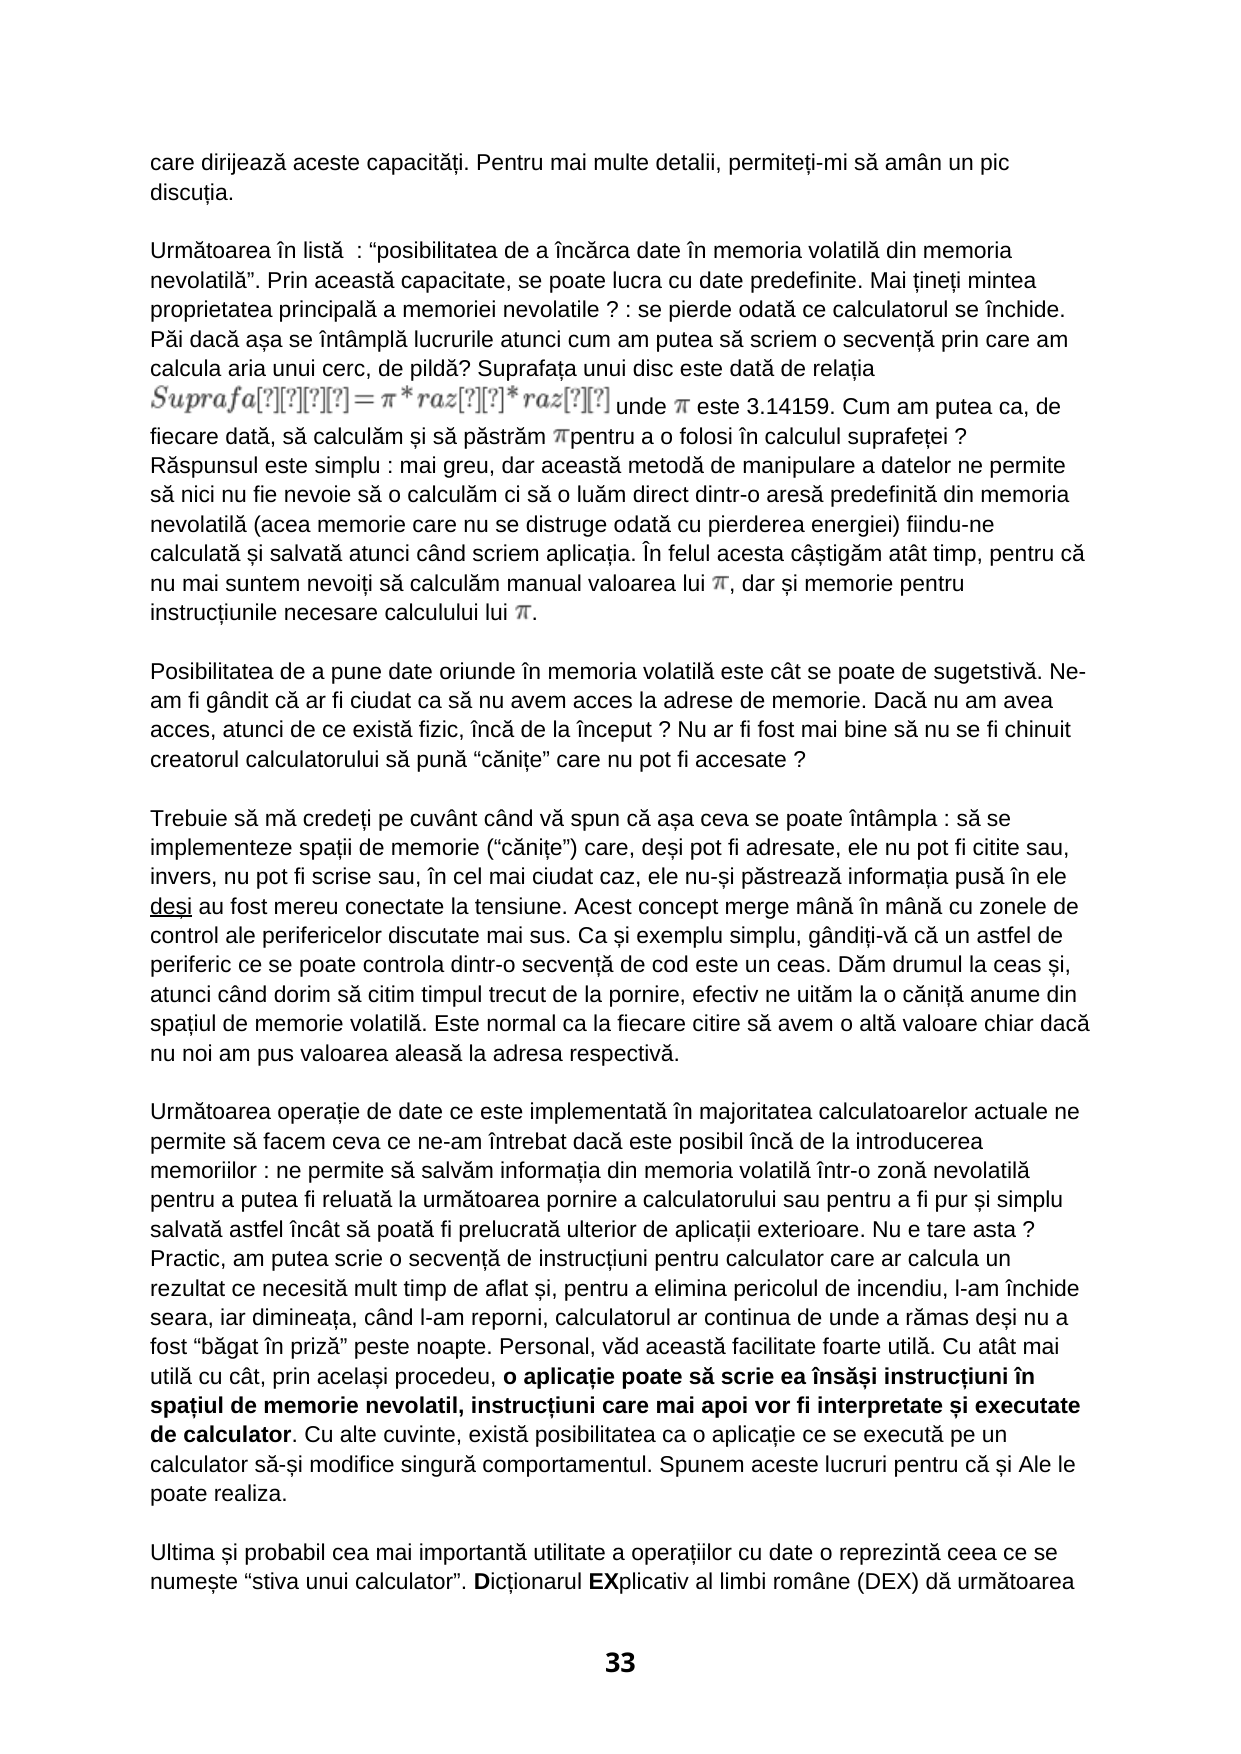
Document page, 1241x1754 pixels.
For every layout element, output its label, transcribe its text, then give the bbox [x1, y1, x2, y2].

text Ultima și probabil cea mai importantă utilitate a operațiilor cu date o reprezintă ceea ce se numește “stiva unui calculator”. Dicționarul EXplicativ al limbi române (DEX) dă următoarea [150, 1539, 1090, 1594]
text Răspunsul este simplu : mai greu, dar această metodă de manipulare a datelor ne permite să nici nu fie nevoie să o calculăm ci să o luăm direct dintr-o aresă predefinită din memoria nevolatilă (acea memorie care nu se distruge odată cu pierderea energiei) fiindu-ne calculată și salvată atunci când scriem aplicația. În felul acesta câștigăm atât timp, pentru că nu mai suntem nevoiți să calculăm manual valoarea lui , dar și memorie pentru instrucțiunile necesare calculului lui . [150, 453, 1090, 625]
text Următoarea în listă : “posibilitatea de a încărca date în memoria volatilă din memoria nevolatilă”. Prin această capacitate, se poate lucra cu date predefinite. Mai țineți mintea proprietatea principală a memoriei nevolatile ? : se pierde odată ce calculatorul se închide. Păi dacă așa se întâmplă lucrurile atunci cum am putea să scriem o secvență prin care am calcula aria unui cerc, de pildă? Suprafața unui disc este dată de relația unde este 3.14159. Cum am putea ca, de fiecare dată, să calculăm și să păstrăm pentru a o folosi în calculul suprafeței ? [150, 238, 1090, 449]
picture [552, 428, 570, 444]
picture [150, 385, 610, 415]
picture [673, 399, 691, 415]
picture [711, 575, 729, 591]
picture [514, 604, 532, 621]
text care dirijează aceste capacități. Pentru mai multe detalii, permiteți-mi să amân un pic discuția. [150, 150, 1090, 205]
text Trebuie să mă credeți pe cuvânt când vă spun că așa ceva se poate întâmpla : să se implementeze spații de memorie (“cănițe”) care, deși pot fi adresate, ele nu pot fi citite sau, invers, nu pot fi scrise sau, în cel mai ciudat caz, ele nu-și păstrează informația pusă în ele deși au fost mereu conectate la tensiune. Acest concept merge mână în mână cu zonele de control ale perifericelor discutate mai sus. Ca și exemplu simplu, gândiți-vă că un astfel de periferic ce se poate controla dintr-o secvență de cod este un ceas. Dăm drumul la ceas și, atunci când dorim să citim timpul trecut de la pornire, efectiv ne uităm la o căniță anume din spațiul de memorie volatilă. Este normal ca la fiecare citire să avem o altă valoare chiar dacă nu noi am pus valoarea aleasă la adresa respectivă. [150, 805, 1090, 1066]
text Posibilitatea de a pune date oriunde în memoria volatilă este cât se poate de sugetstivă. Ne-am fi gândit că ar fi ciudat ca să nu avem acces la adrese de memorie. Dacă nu am avea acces, atunci de ce există fizic, încă de la început ? Nu ar fi fost mai bine să nu se fi chinuit creatorul calculatorului să pună “cănițe” care nu pot fi accesate ? [150, 658, 1090, 772]
text Următoarea operație de date ce este implementată în majoritatea calculatoarelor actuale ne permite să facem ceva ce ne-am întrebat dacă este posibil încă de la introducerea memoriilor : ne permite să salvăm informația din memoria volatilă într-o zonă nevolatilă pentru a putea fi reluată la următoarea pornire a calculatorului sau pentru a fi pur și simplu salvată astfel încât să poată fi prelucrată ulterior de aplicații exterioare. Nu e tare asta ? Practic, am putea scrie o secvență de instrucțiuni pentru calculator care ar calcula un rezultat ce necesită mult timp de aflat și, pentru a elimina pericolul de incendiu, l-am închide seara, iar dimineața, când l-am reporni, calculatorul ar continua de unde a rămas deși nu a fost “băgat în priză” peste noapte. Personal, văd această facilitate foarte utilă. Cu atât mai utilă cu cât, prin același procedeu, o aplicație poate să scrie ea însăși instrucțiuni în spațiul de memorie nevolatil, instrucțiuni care mai apoi vor fi interpretate și executate de calculator. Cu alte cuvinte, există posibilitatea ca o aplicație ce se execută pe un calculator să-și modifice singură comportamentul. Spunem aceste lucruri pentru că și Ale le poate realiza. [150, 1099, 1090, 1506]
